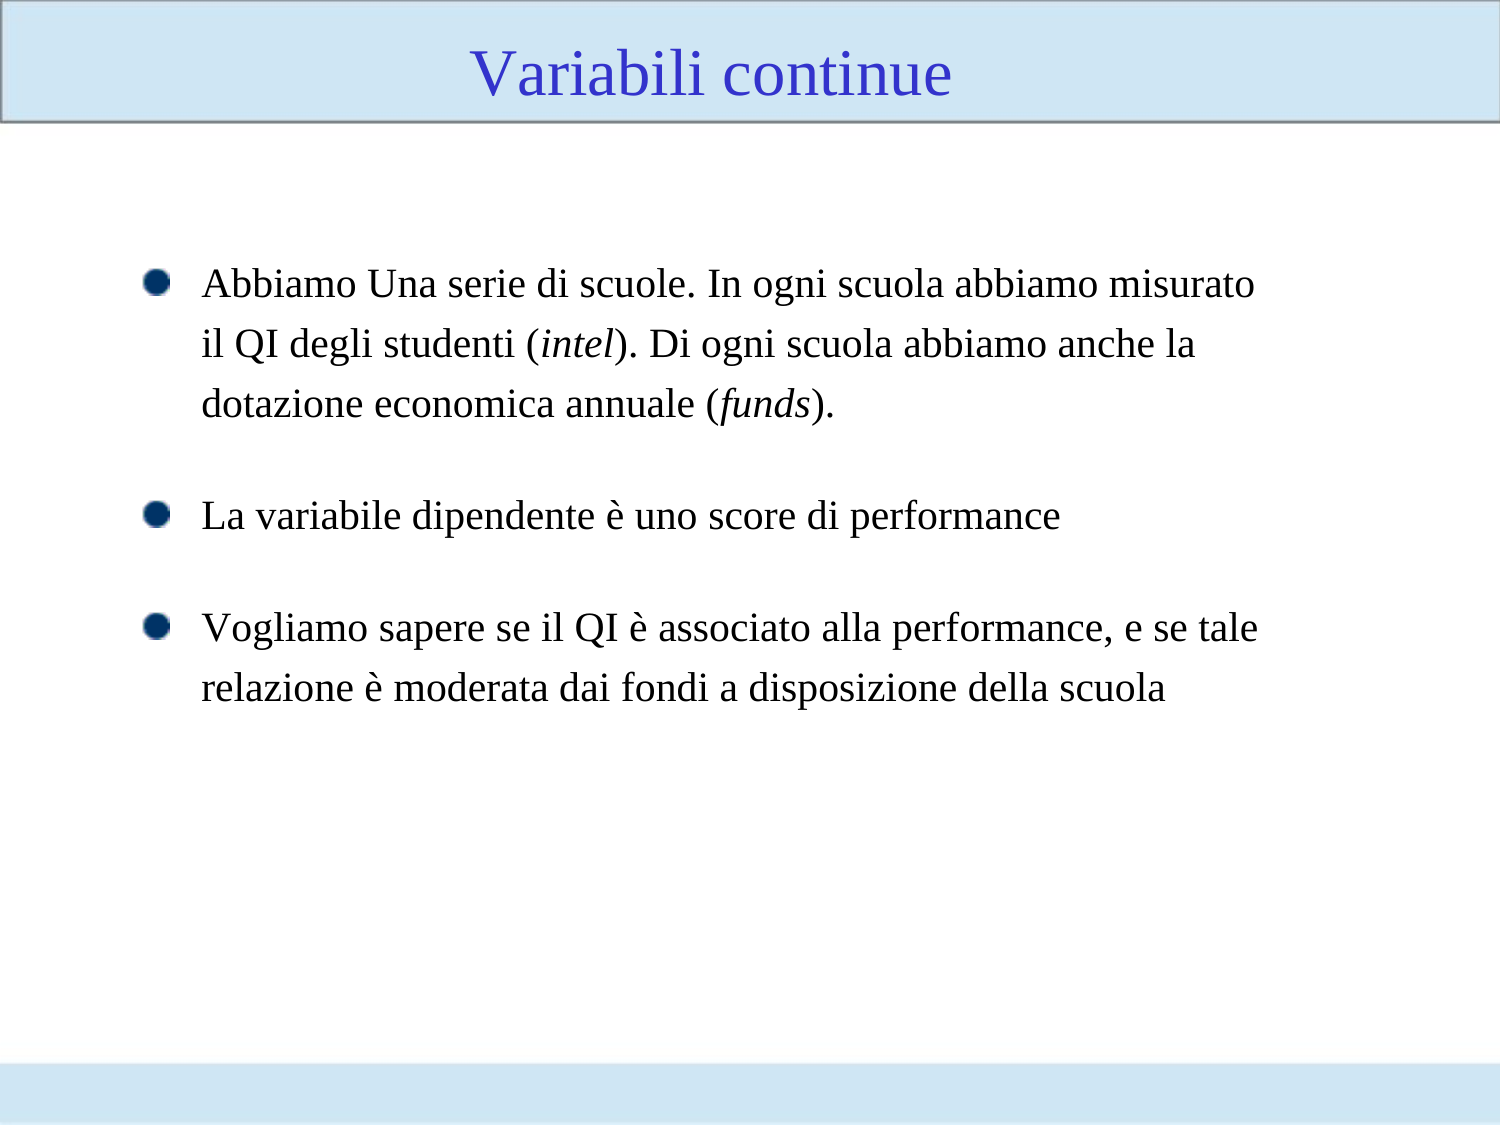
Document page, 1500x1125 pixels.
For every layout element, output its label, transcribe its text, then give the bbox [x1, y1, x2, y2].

picture [0, 0, 1500, 1125]
title Variabili continue [230, 19, 1193, 120]
text_box Abbiamo Una serie di scuole. In ogni scuola abbiamo misurato il QI degli studenti (intel). Di ogni scuola abbiamo anche la dotazione economica annuale (funds). La variabile dipendente è uno score di performance Vogliamo sapere se il QI è associato alla performance, e se tale relazione è moderata dai fondi a disposizione della scuola [125, 237, 1301, 718]
